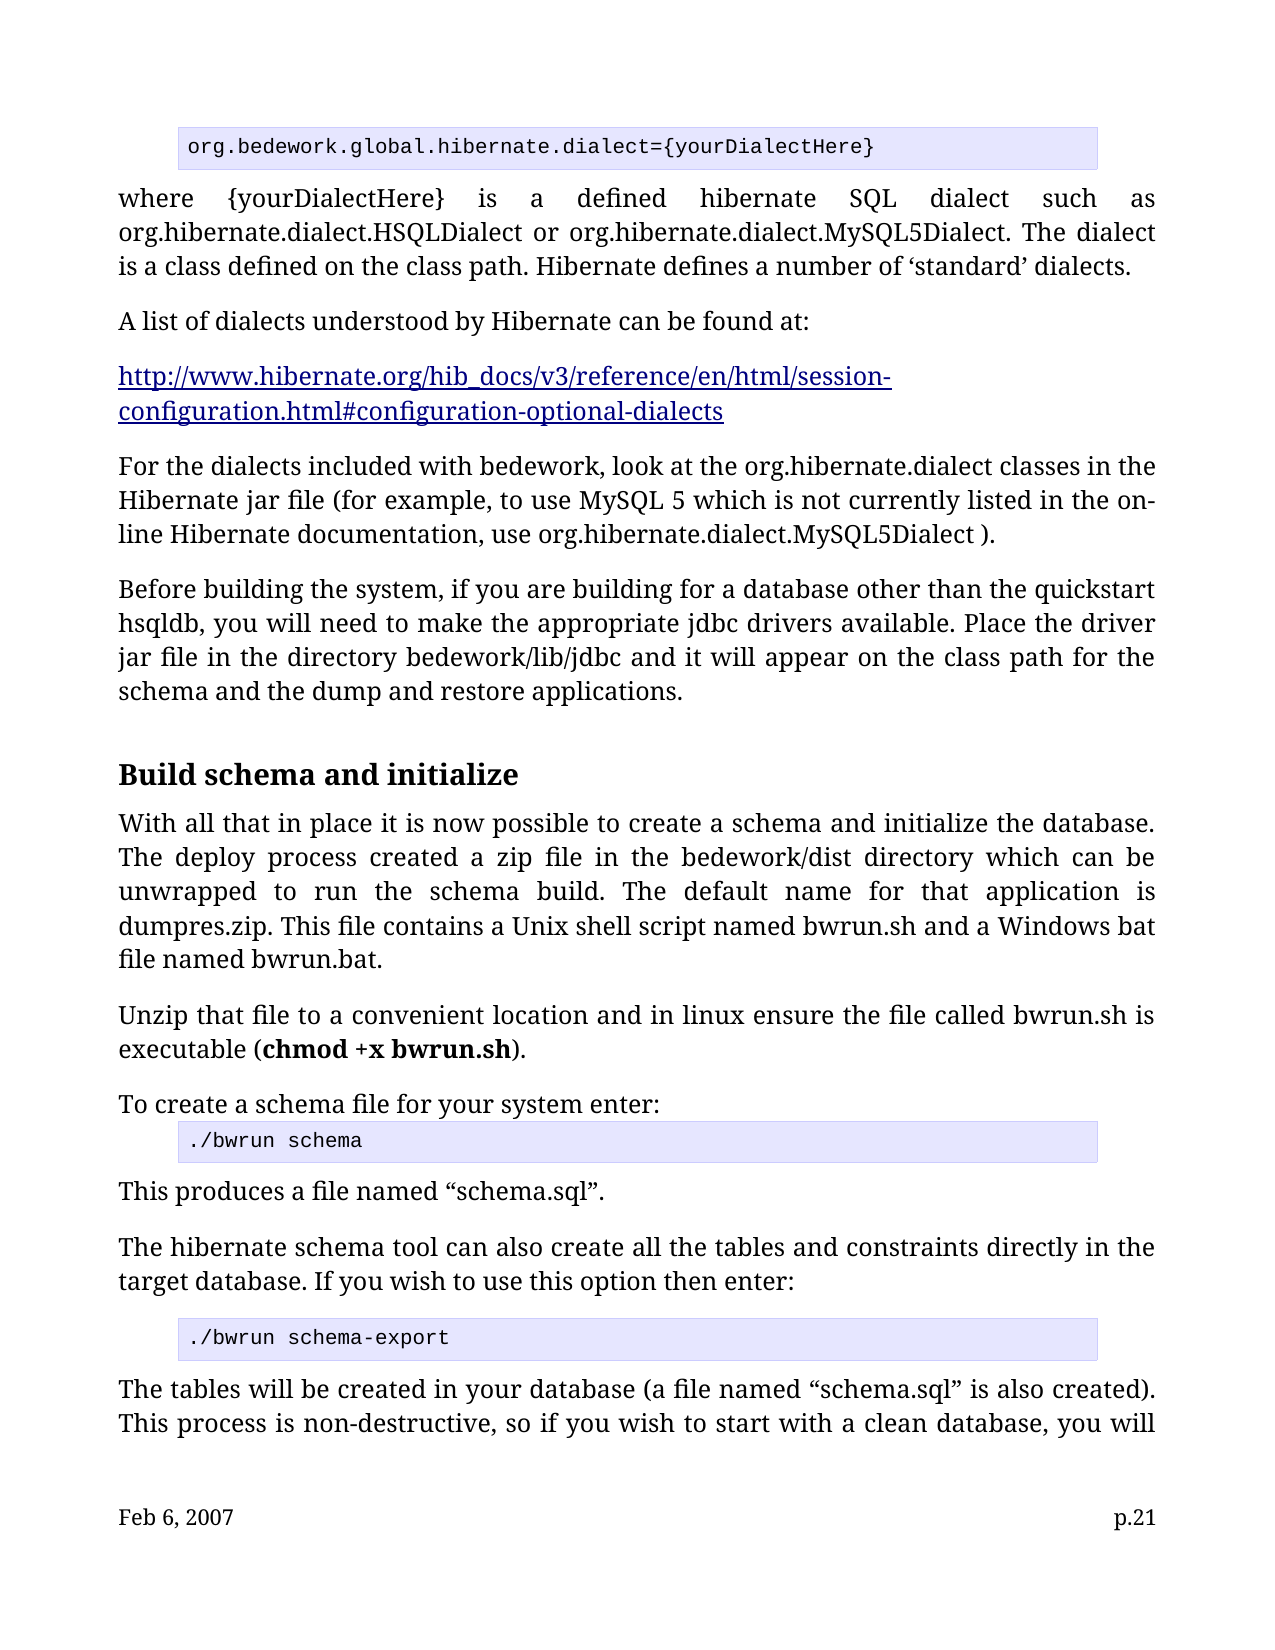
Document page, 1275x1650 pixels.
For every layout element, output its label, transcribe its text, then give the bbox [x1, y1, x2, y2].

text To create a schema file for your system enter: [118, 1086, 1157, 1121]
text ./bwrun schema-export [179, 1319, 1097, 1360]
text The hibernate schema tool can also create all the tables and constraints directly in the target database. If you wish to use this option then enter: [118, 1229, 1157, 1297]
text ./bwrun schema [179, 1122, 1097, 1162]
text where {yourDialectHere} is a defined hibernate SQL dialect such as org.hibernate.dialect.HSQLDialect or org.hibernate.dialect.MySQL5Dialect. The dialect is a class defined on the class path. Hibernate defines a number of ‘standard’ dialects. [118, 181, 1157, 283]
text A list of dialects understood by Hibernate can be found at: [118, 304, 1157, 338]
text http://www.hibernate.org/hib_docs/v3/reference/en/html/session-configuration.html#configuration-optional-dialects [118, 359, 1157, 427]
subtitle Build schema and initialize [118, 754, 1157, 793]
text This produces a file named “schema.sql”. [118, 1174, 1157, 1208]
text The tables will be created in your database (a file named “schema.sql” is also created). This process is non-destructive, so if you wish to start with a clean database, you will [118, 1372, 1157, 1440]
text Before building the system, if you are building for a database other than the quickstart hsqldb, you will need to make the appropriate jdbc drivers available. Place the driver jar file in the directory bedework/lib/jdbc and it will appear on the class path for the schema and the dump and restore applications. [118, 571, 1157, 708]
text org.bedework.global.hibernate.dialect={yourDialectHere} [179, 128, 1097, 169]
text For the dialects included with bedework, look at the org.hibernate.dialect classes in the Hibernate jar file (for example, to use MySQL 5 which is not currently listed in the on-line Hibernate documentation, use org.hibernate.dialect.MySQL5Dialect ). [118, 448, 1157, 550]
text With all that in place it is now possible to create a schema and initialize the database. The deploy process created a zip file in the bedework/dist directory which can be unwrapped to run the schema build. The default name for that application is dumpres.zip. This file contains a Unix shell script named bwrun.sh and a Windows bat file named bwrun.bat. [118, 806, 1157, 976]
text Unzip that file to a convenient location and in linux ensure the file called bwrun.sh is executable (chmod +x bwrun.sh). [118, 997, 1157, 1065]
